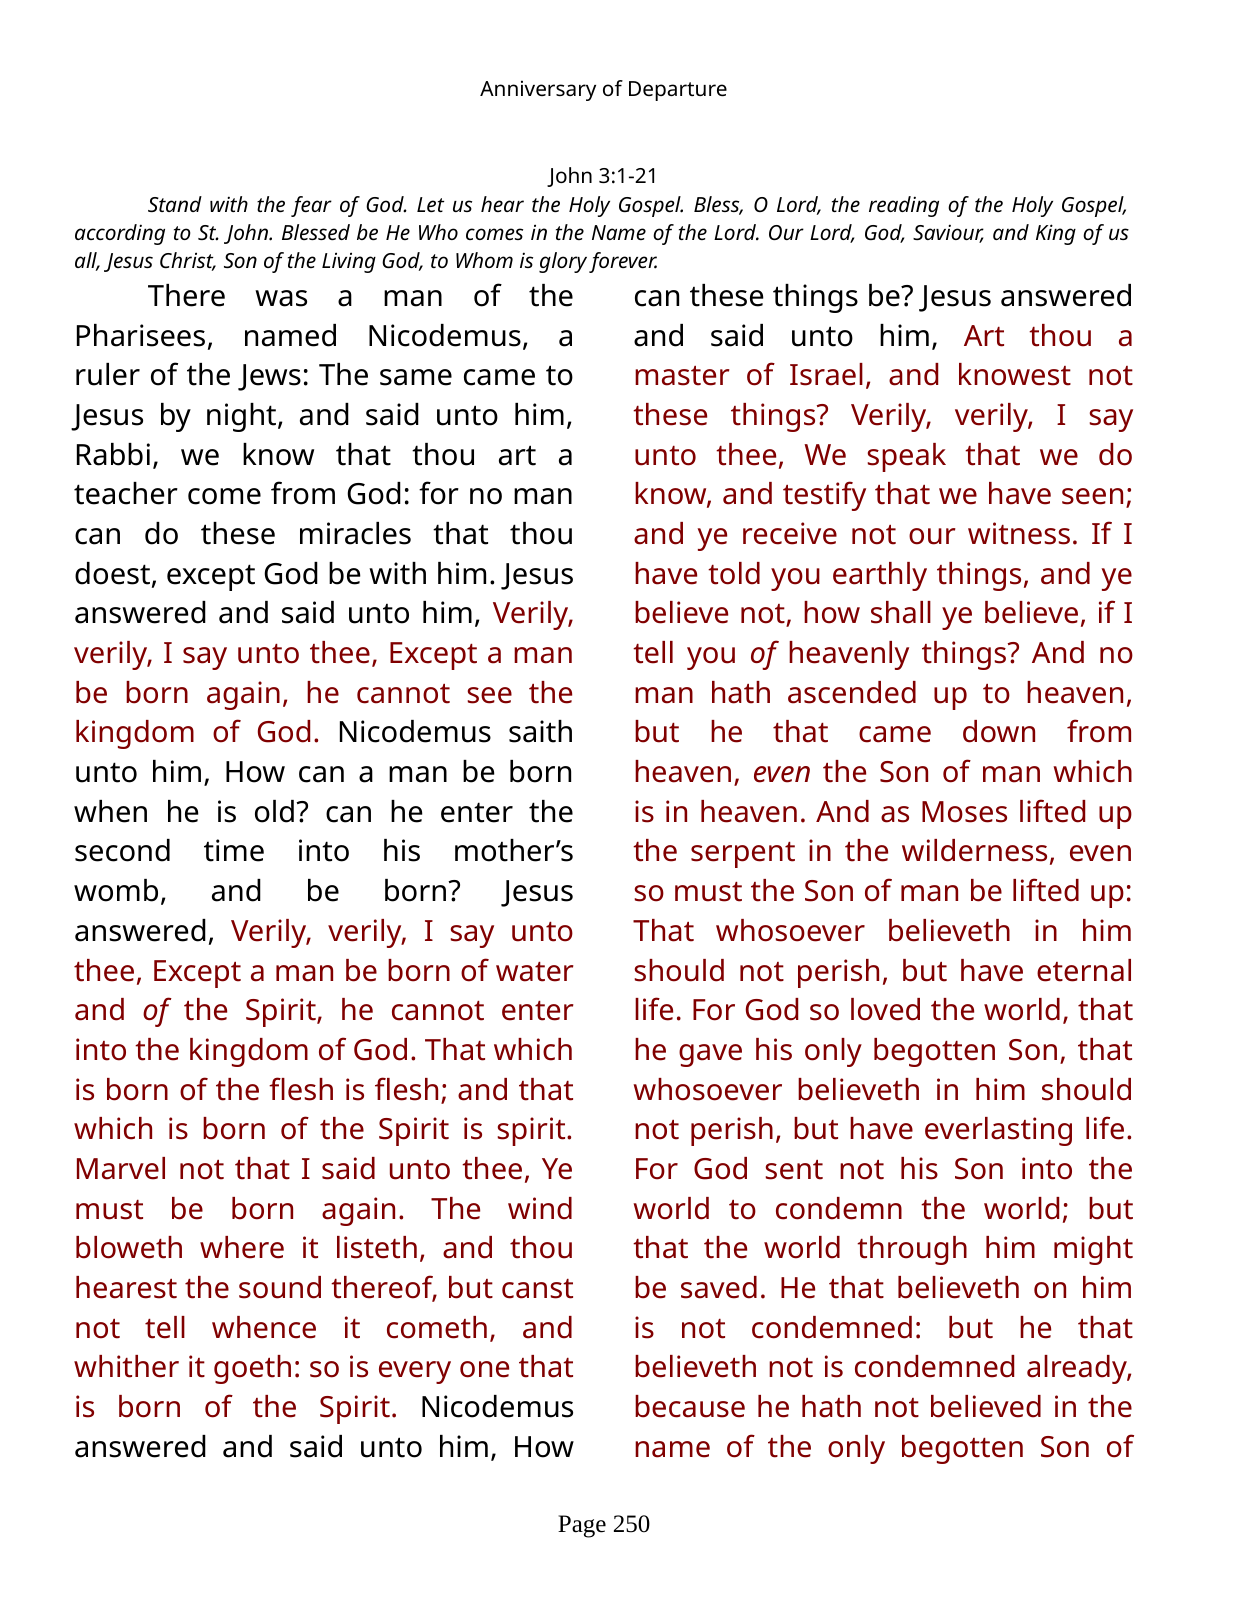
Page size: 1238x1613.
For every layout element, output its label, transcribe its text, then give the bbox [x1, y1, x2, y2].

text Stand with the fear of God. Let us hear the Holy Gospel. Bless, O Lord, the reading of the Holy Gospel, according to St. John. Blessed be He Who comes in the Name of the Lord. Our Lord, God, Saviour, and King of us all, Jesus Christ, Son of the Living God, to Whom is glory forever. [74, 190, 1134, 275]
text There was a man of the Pharisees, named Nicodemus, a ruler of the Jews: The same came to Jesus by night, and said unto him, Rabbi, we know that thou art a teacher come from God: for no man can do these miracles that thou doest, except God be with him. Jesus answered and said unto him, Verily, verily, I say unto thee, Except a man be born again, he cannot see the kingdom of God. Nicodemus saith unto him, How can a man be born when he is old? can he enter the second time into his mother’s womb, and be born? Jesus answered, Verily, verily, I say unto thee, Except a man be born of water and of the Spirit, he cannot enter into the kingdom of God. That which is born of the flesh is flesh; and that which is born of the Spirit is spirit. Marvel not that I said unto thee, Ye must be born again. The wind bloweth where it listeth, and thou hearest the sound thereof, but canst not tell whence it cometh, and whither it goeth: so is every one that is born of the Spirit. Nicodemus answered and said unto him, How [74, 275, 574, 1466]
text can these things be? Jesus answered and said unto him, Art thou a master of Israel, and knowest not these things? Verily, verily, I say unto thee, We speak that we do know, and testify that we have seen; and ye receive not our witness. If I have told you earthly things, and ye believe not, how shall ye believe, if I tell you of heavenly things? And no man hath ascended up to heaven, but he that came down from heaven, even the Son of man which is in heaven. And as Moses lifted up the serpent in the wilderness, even so must the Son of man be lifted up: That whosoever believeth in him should not perish, but have eternal life. For God so loved the world, that he gave his only begotten Son, that whosoever believeth in him should not perish, but have everlasting life. For God sent not his Son into the world to condemn the world; but that the world through him might be saved. He that believeth on him is not condemned: but he that believeth not is condemned already, because he hath not believed in the name of the only begotten Son of [633, 275, 1134, 1466]
text Anniversary of Departure [72, 74, 1135, 102]
text John 3:1-21 [74, 161, 1134, 190]
